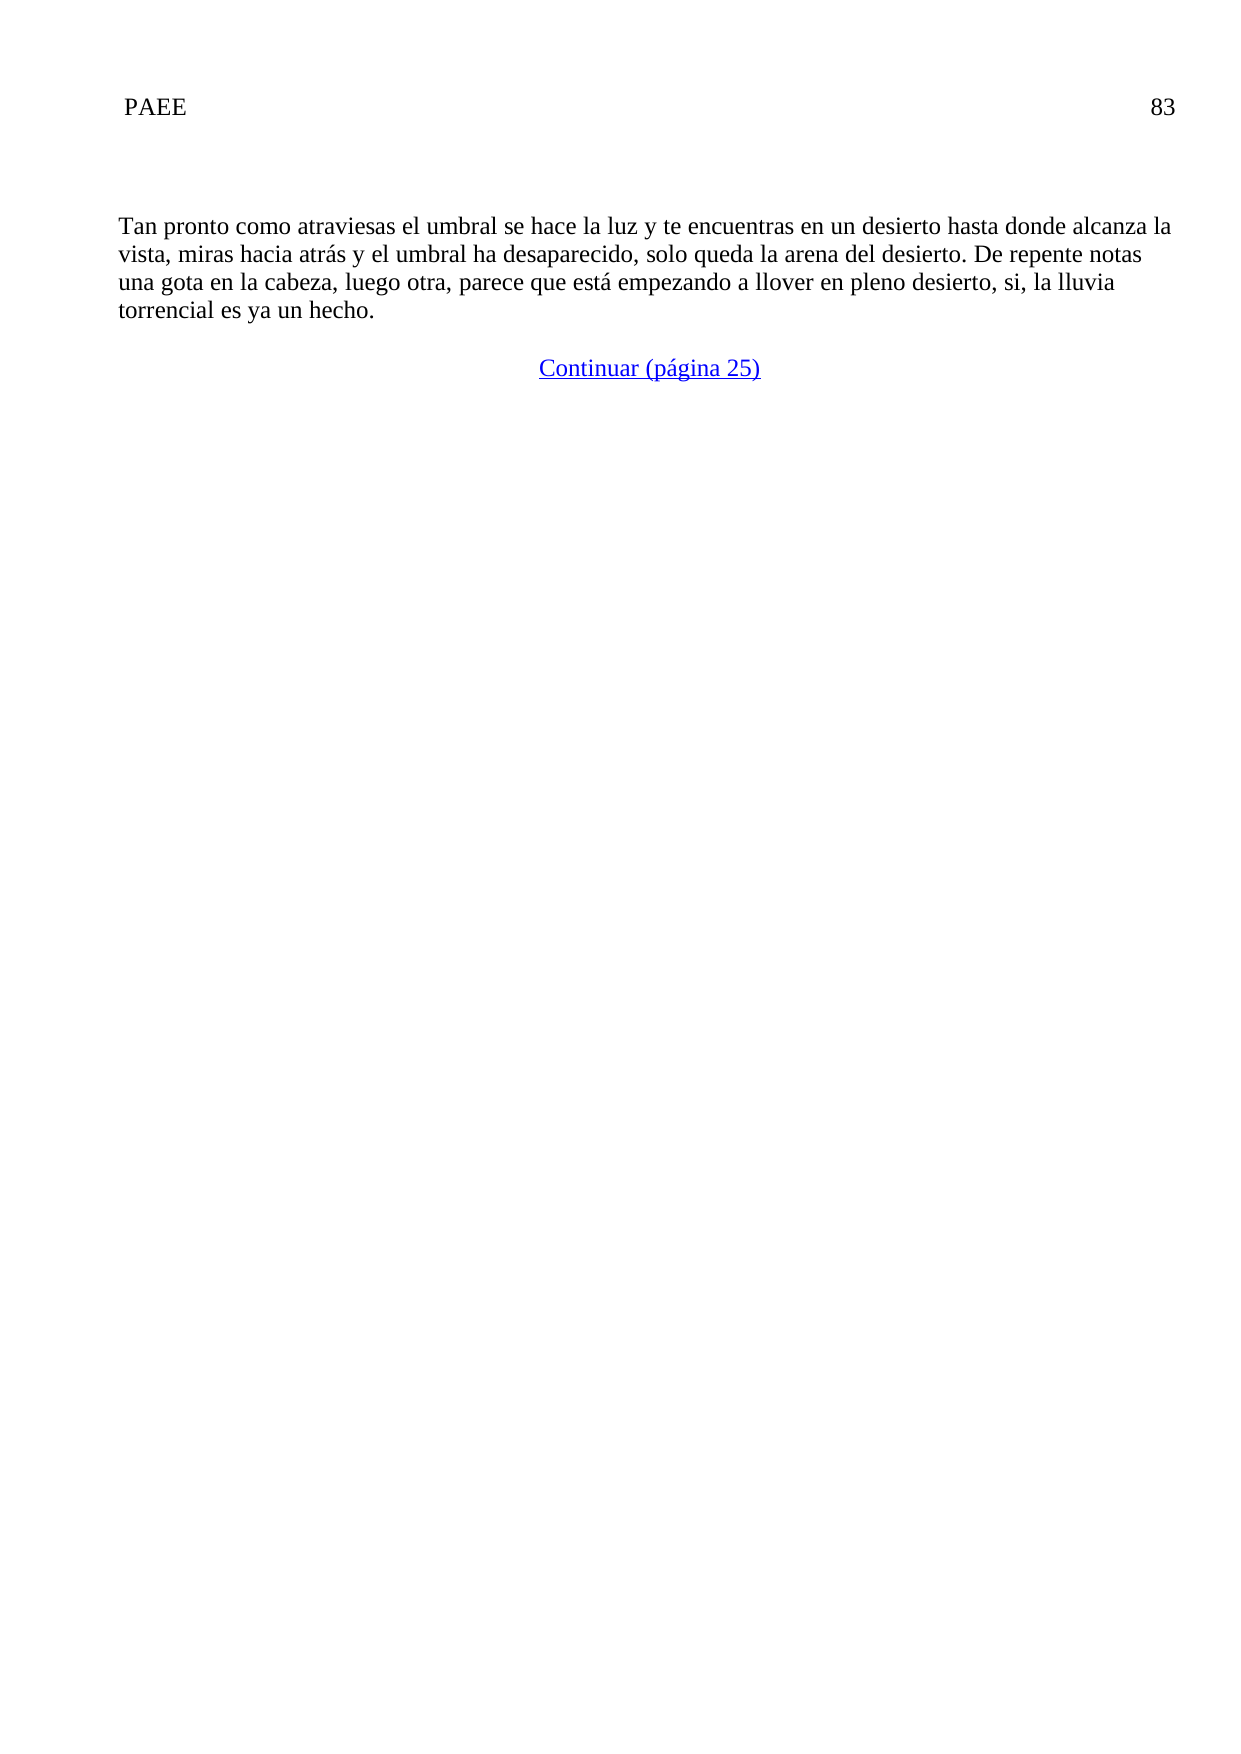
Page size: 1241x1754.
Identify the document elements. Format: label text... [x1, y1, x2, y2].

text Continuar (página 25) [118, 354, 1181, 382]
text Tan pronto como atraviesas el umbral se hace la luz y te encuentras en un desierto hasta donde alcanza la vista, miras hacia atrás y el umbral ha desaparecido, solo queda la arena del desierto. De repente notas una gota en la cabeza, luego otra, parece que está empezando a llover en pleno desierto, si, la lluvia torrencial es ya un hecho. [118, 184, 1181, 324]
